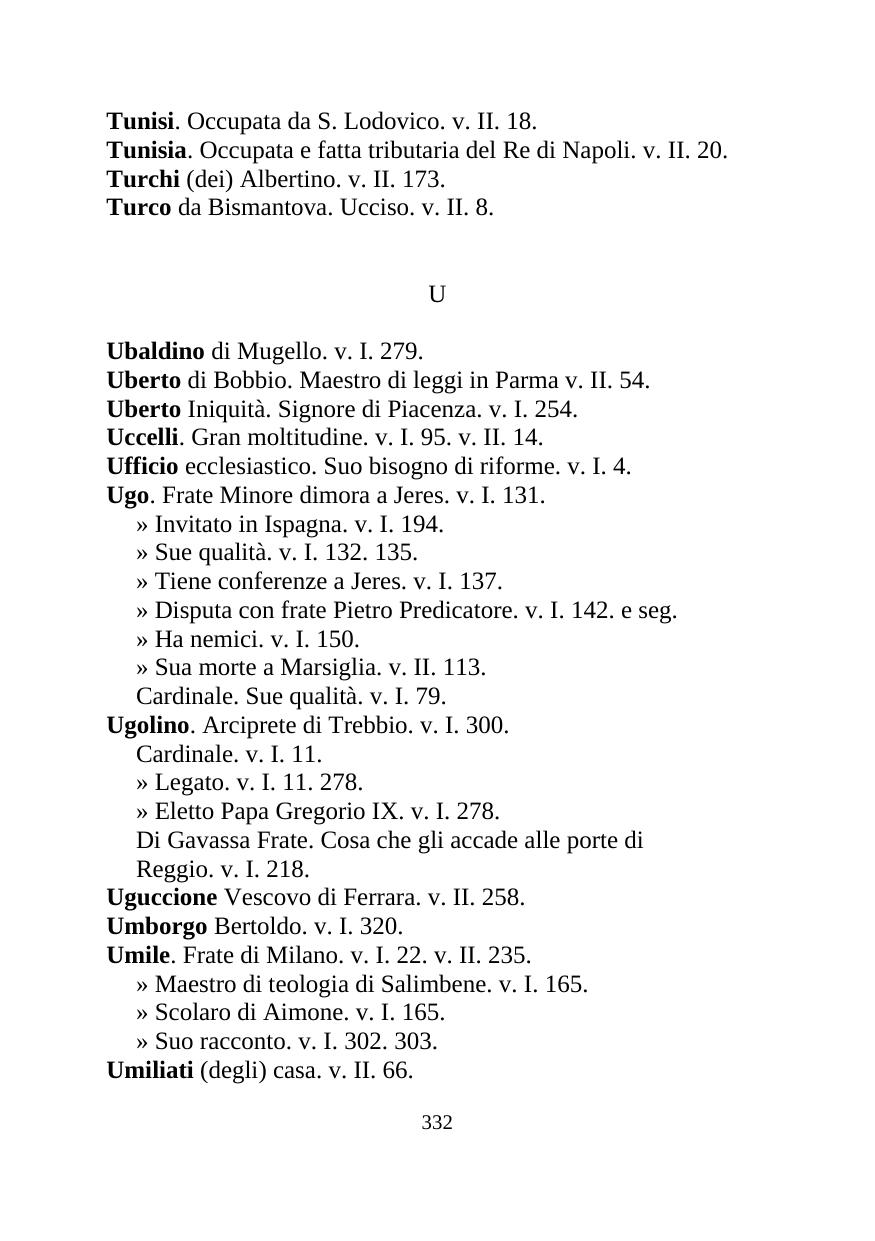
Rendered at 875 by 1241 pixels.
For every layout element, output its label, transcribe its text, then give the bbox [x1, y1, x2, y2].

text Tunisia. Occupata e fatta tributaria del Re di Napoli. v. II. 20. [106, 135, 768, 164]
text Umborgo Bertoldo. v. I. 320. [106, 911, 768, 940]
text Uccelli. Gran moltitudine. v. I. 95. v. II. 14. [106, 422, 768, 451]
text Reggio. v. I. 218. [136, 854, 768, 882]
text Ugo. Frate Minore dimora a Jeres. v. I. 131. [106, 480, 768, 509]
text Cardinale. Sue qualità. v. I. 79. [136, 681, 768, 710]
text Cardinale. v. I. 11. [136, 739, 768, 767]
text Uberto di Bobbio. Maestro di leggi in Parma v. II. 54. [106, 365, 768, 394]
text » Maestro di teologia di Salimbene. v. I. 165. [136, 969, 768, 997]
text Tunisi. Occupata da S. Lodovico. v. II. 18. [106, 106, 768, 135]
text » Invitato in Ispagna. v. I. 194. [136, 509, 768, 537]
text Di Gavassa Frate. Cosa che gli accade alle porte di [136, 825, 768, 854]
text » Scolaro di Aimone. v. I. 165. [136, 997, 768, 1026]
text Ufficio ecclesiastico. Suo bisogno di riforme. v. I. 4. [106, 451, 768, 480]
text » Sue qualità. v. I. 132. 135. [136, 537, 768, 566]
text Uberto Iniquità. Signore di Piacenza. v. I. 254. [106, 394, 768, 422]
text Umiliati (degli) casa. v. II. 66. [106, 1055, 768, 1084]
text » Tiene conferenze a Jeres. v. I. 137. [136, 566, 768, 595]
text Ubaldino di Mugello. v. I. 279. [106, 336, 768, 365]
text » Disputa con frate Pietro Predicatore. v. I. 142. e seg. [136, 595, 768, 624]
text » Suo racconto. v. I. 302. 303. [136, 1026, 768, 1055]
text » Legato. v. I. 11. 278. [136, 767, 768, 796]
text Turchi (dei) Albertino. v. II. 173. [106, 164, 768, 192]
text Turco da Bismantova. Ucciso. v. II. 8. [106, 192, 768, 221]
text » Sua morte a Marsiglia. v. II. 113. [136, 652, 768, 681]
text » Ha nemici. v. I. 150. [136, 624, 768, 652]
text Uguccione Vescovo di Ferrara. v. II. 258. [106, 882, 768, 911]
text Umile. Frate di Milano. v. I. 22. v. II. 235. [106, 940, 768, 969]
text Ugolino. Arciprete di Trebbio. v. I. 300. [106, 710, 768, 739]
text » Eletto Papa Gregorio IX. v. I. 278. [136, 796, 768, 825]
text U [106, 279, 768, 307]
